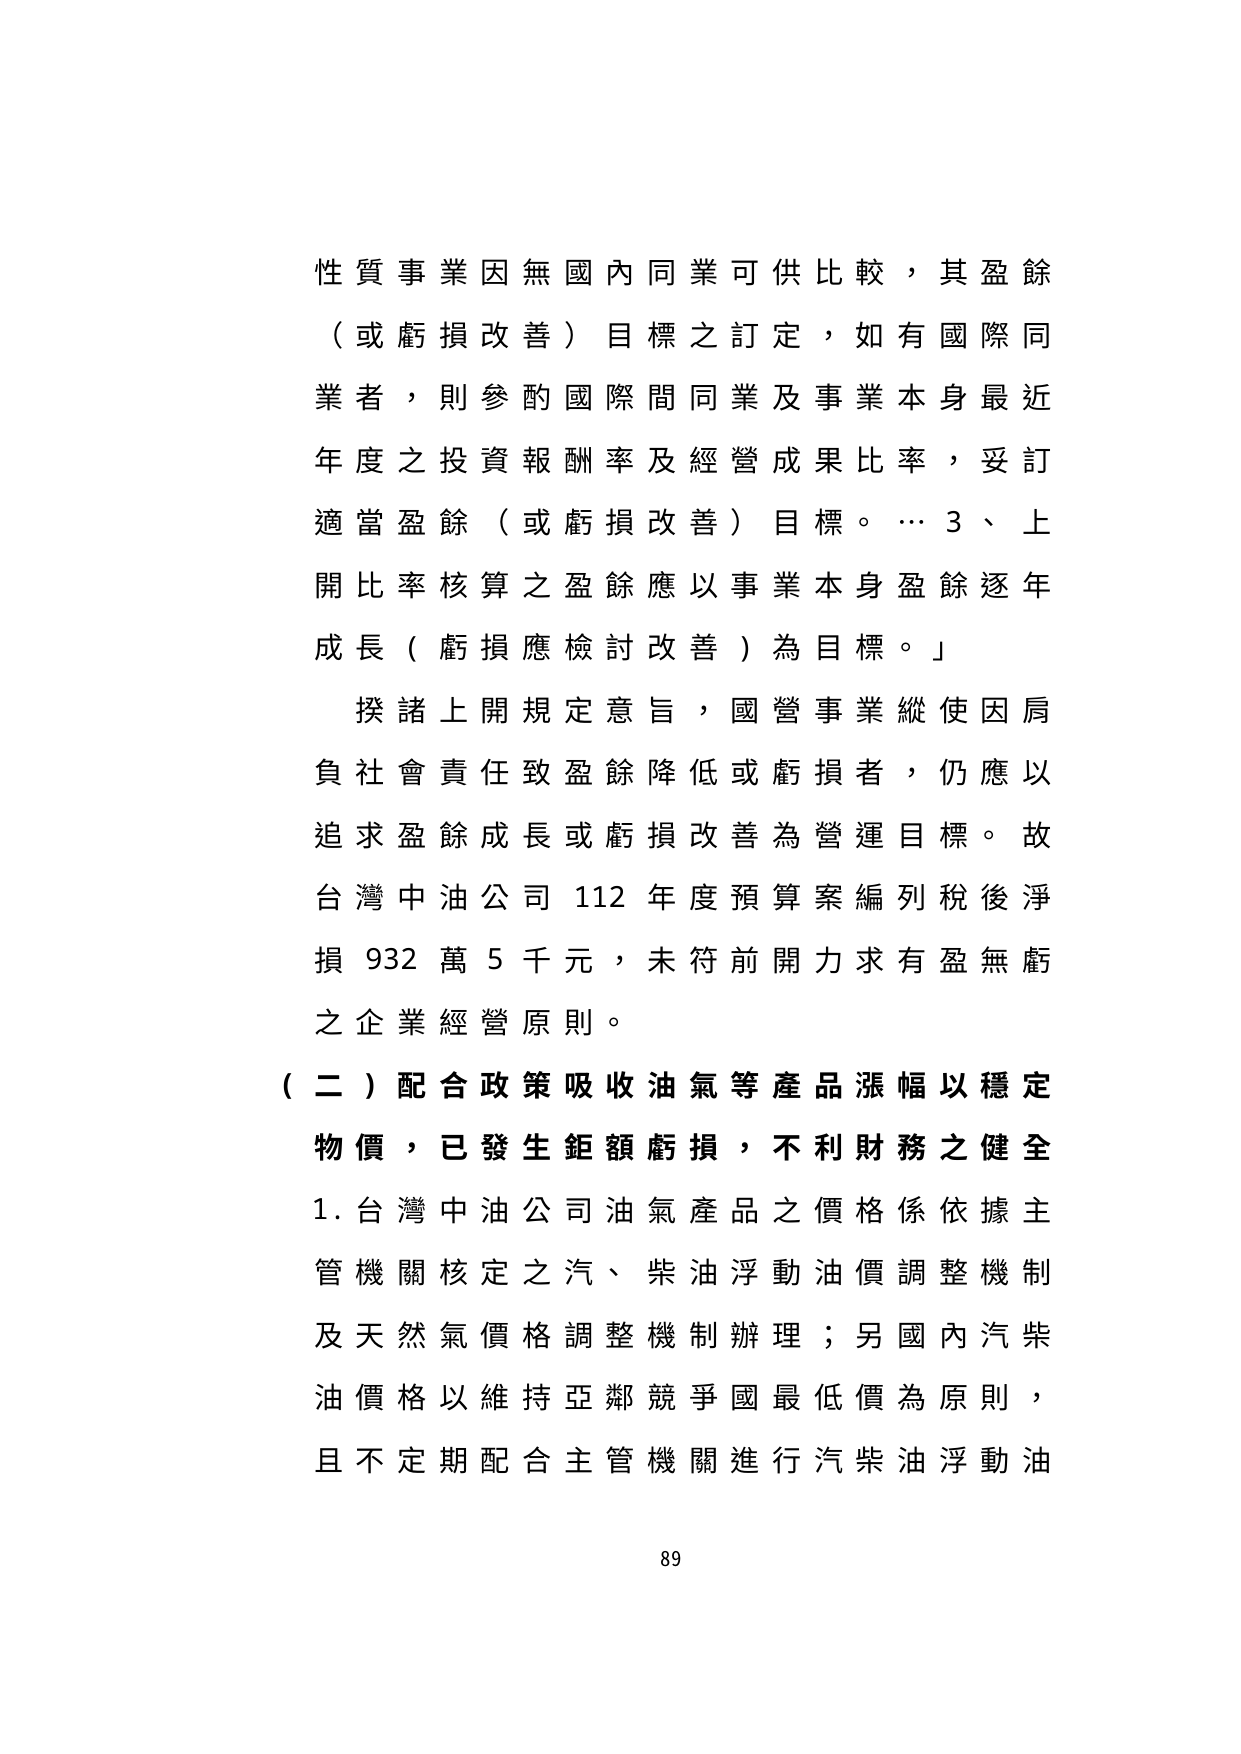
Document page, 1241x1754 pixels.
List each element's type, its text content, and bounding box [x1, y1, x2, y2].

text (二)配合政策吸收油氣等產品漲幅以穩定物價，已發生鉅額虧損，不利財務之健全 [242, 1042, 1058, 1167]
text 1.台灣中油公司油氣產品之價格係依據主管機關核定之汽、柴油浮動油價調整機制及天然氣價格調整機制辦理；另國內汽柴油價格以維持亞鄰競爭國最低價為原則，且不定期配合主管機關進行汽柴油浮動油 [271, 1167, 1058, 1479]
text 揆諸上開規定意旨，國營事業縱使因肩負社會責任致盈餘降低或虧損者，仍應以追求盈餘成長或虧損改善為營運目標。故台灣中油公司112年度預算案編列稅後淨損932萬5千元，未符前開力求有盈無虧之企業經營原則。 [271, 667, 1058, 1042]
text 性質事業因無國內同業可供比較，其盈餘（或虧損改善）目標之訂定，如有國際同業者，則參酌國際間同業及事業本身最近年度之投資報酬率及經營成果比率，妥訂適當盈餘（或虧損改善）目標。…3、上開比率核算之盈餘應以事業本身盈餘逐年成長(虧損應檢討改善)為目標。」 [271, 229, 1058, 667]
